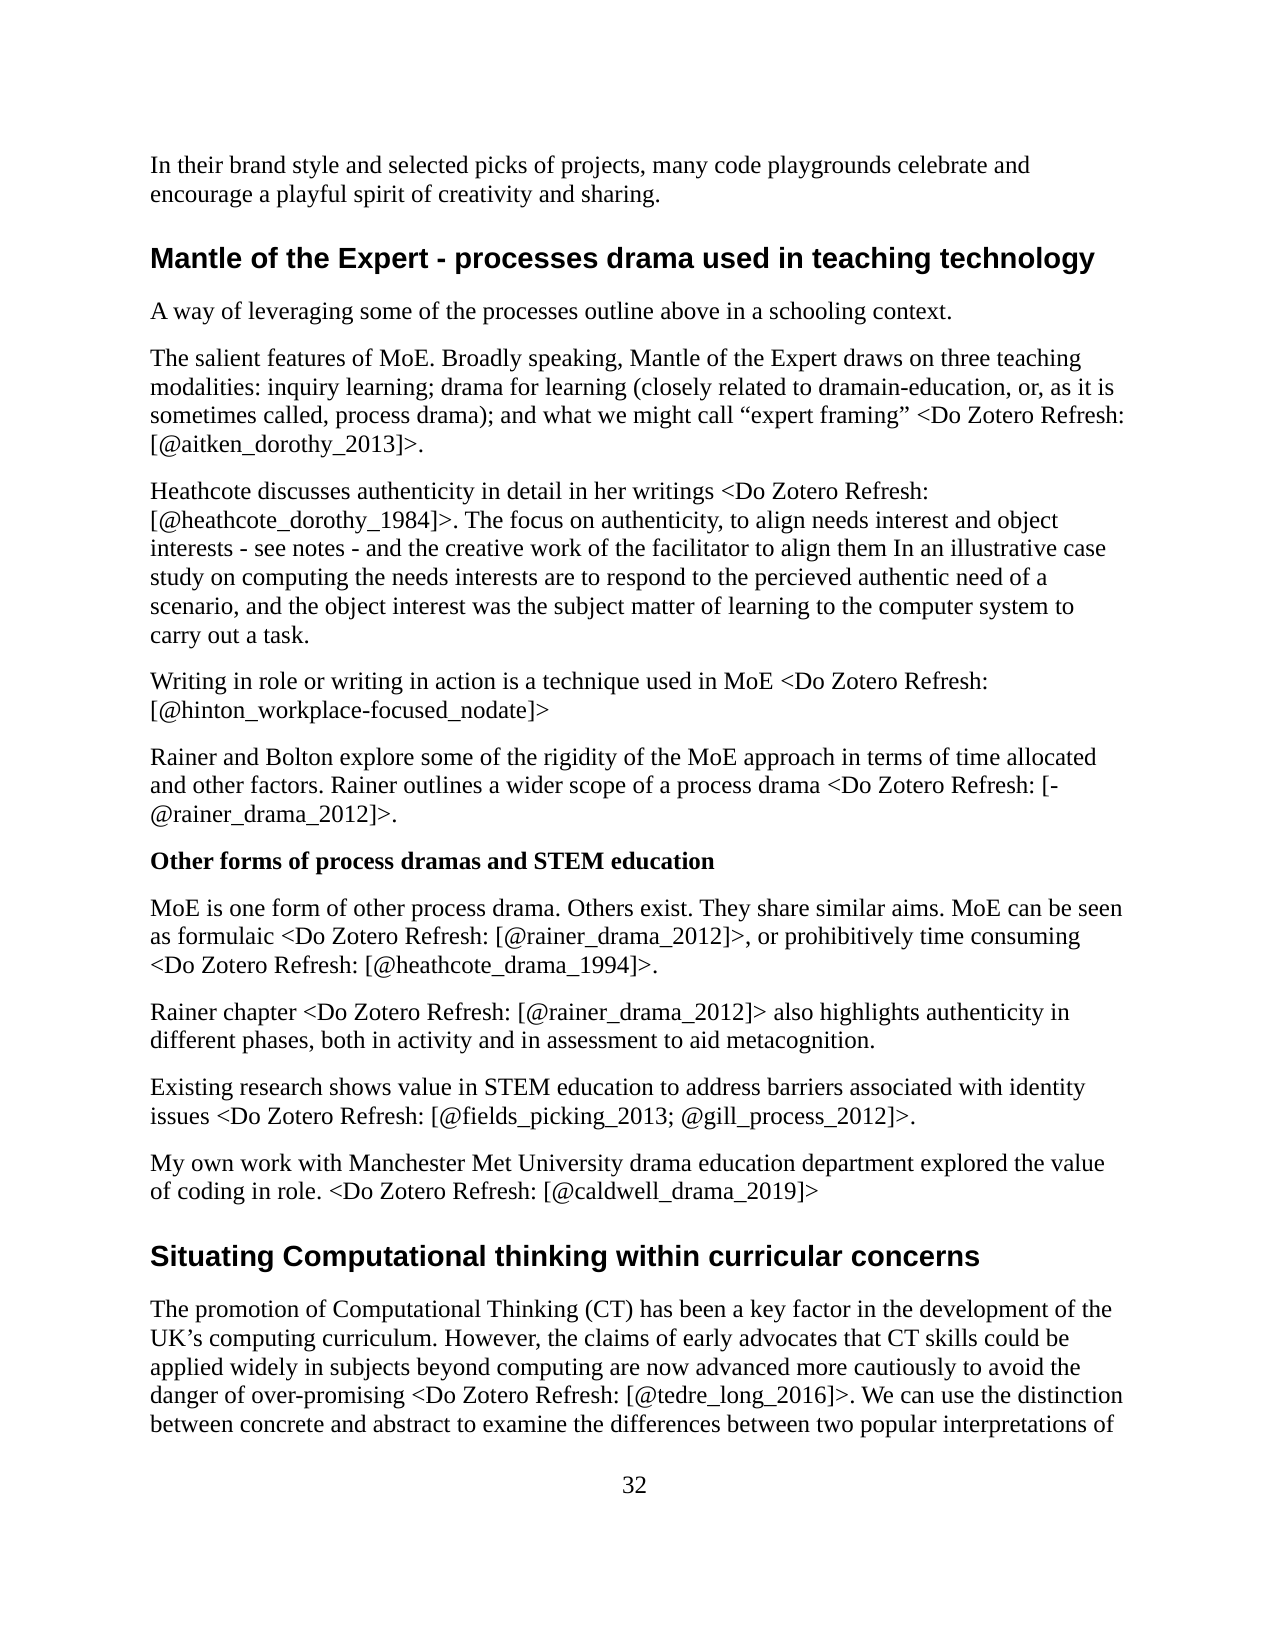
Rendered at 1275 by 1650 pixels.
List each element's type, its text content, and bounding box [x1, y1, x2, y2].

text Other forms of process dramas and STEM education [150, 846, 1125, 875]
text MoE is one form of other process drama. Others exist. They share similar aims. MoE can be seen as formulaic <Do Zotero Refresh: [@rainer_drama_2012]>, or prohibitively time consuming <Do Zotero Refresh: [@heathcote_drama_1994]>. [150, 893, 1125, 979]
text Writing in role or writing in action is a technique used in MoE <Do Zotero Refresh: [@hinton_workplace-focused_nodate]> [150, 666, 1125, 724]
text In their brand style and selected picks of projects, many code playgrounds celebrate and encourage a playful spirit of creativity and sharing. [150, 150, 1125, 207]
text Rainer and Bolton explore some of the rigidity of the MoE approach in terms of time allocated and other factors. Rainer outlines a wider scope of a process drama <Do Zotero Refresh: [-@rainer_drama_2012]>. [150, 742, 1125, 828]
text Rainer chapter <Do Zotero Refresh: [@rainer_drama_2012]> also highlights authenticity in different phases, both in activity and in assessment to aid metacognition. [150, 997, 1125, 1054]
text Heathcote discusses authenticity in detail in her writings <Do Zotero Refresh: [@heathcote_dorothy_1984]>. The focus on authenticity, to align needs interest and object interests - see notes - and the creative work of the facilitator to align them In an illustrative case study on computing the needs interests are to respond to the percieved authentic need of a scenario, and the object interest was the subject matter of learning to the computer system to carry out a task. [150, 476, 1125, 648]
text My own work with Manchester Met University drama education department explored the value of coding in role. <Do Zotero Refresh: [@caldwell_drama_2019]> [150, 1148, 1125, 1205]
text The promotion of Computational Thinking (CT) has been a key factor in the development of the UK’s computing curriculum. However, the claims of early advocates that CT skills could be applied widely in subjects beyond computing are now advanced more cautiously to avoid the danger of over-promising <Do Zotero Refresh: [@tedre_long_2016]>. We can use the distinction between concrete and abstract to examine the differences between two popular interpretations of [150, 1294, 1125, 1438]
subtitle Mantle of the Expert - processes drama used in teaching technology [150, 241, 1125, 275]
text A way of leveraging some of the processes outline above in a schooling context. [150, 296, 1125, 325]
subtitle Situating Computational thinking within curricular concerns [150, 1239, 1125, 1273]
text The salient features of MoE. Broadly speaking, Mantle of the Expert draws on three teaching modalities: inquiry learning; drama for learning (closely related to dramain-education, or, as it is sometimes called, process drama); and what we might call “expert framing” <Do Zotero Refresh: [@aitken_dorothy_2013]>. [150, 343, 1125, 458]
text Existing research shows value in STEM education to address barriers associated with identity issues <Do Zotero Refresh: [@fields_picking_2013; @gill_process_2012]>. [150, 1072, 1125, 1130]
